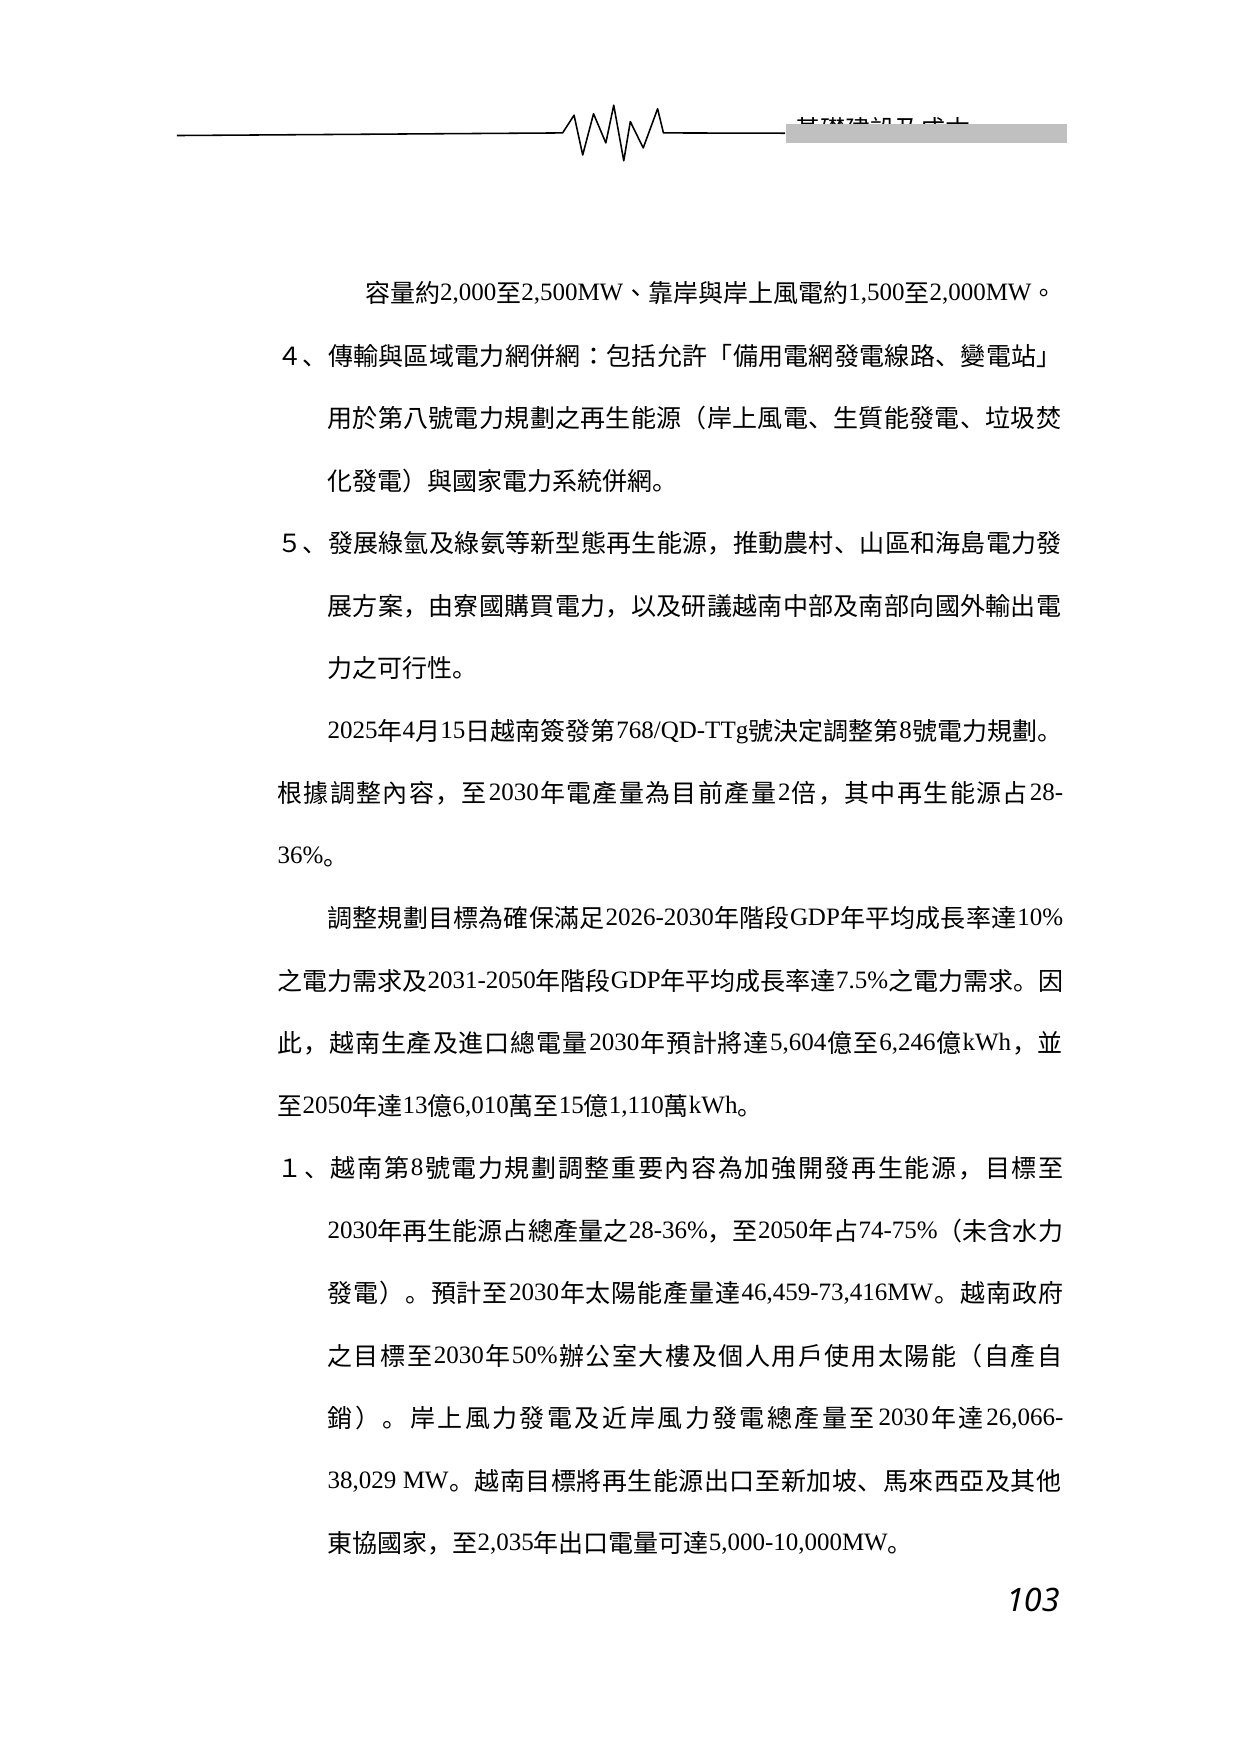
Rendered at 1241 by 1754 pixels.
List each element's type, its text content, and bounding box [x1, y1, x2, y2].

text ４、傳輸與區域電力網併網：包括允許「備用電網發電線路、變電站」用於第八號電力規劃之再生能源（岸上風電、生質能發電、垃圾焚化發電）與國家電力系統併網。 [277, 313, 1063, 500]
text 調整規劃目標為確保滿足2026-2030年階段GDP年平均成長率達10%之電力需求及2031-2050年階段GDP年平均成長率達7.5%之電力需求。因此，越南生產及進口總電量2030年預計將達5,604億至6,246億kWh，並至2050年達13億6,010萬至15億1,110萬kWh。 [277, 875, 1063, 1125]
text １、越南第8號電力規劃調整重要內容為加強開發再生能源，目標至2030年再生能源占總產量之28-36%，至2050年占74-75%（未含水力發電）。預計至2030年太陽能產量達46,459-73,416MW。越南政府之目標至2030年50%辦公室大樓及個人用戶使用太陽能（自產自銷）。岸上風力發電及近岸風力發電總產量至2030年達26,066-38,029 MW。越南目標將再生能源出口至新加坡、馬來西亞及其他東協國家，至2,035年出口電量可達5,000-10,000MW。 [277, 1125, 1063, 1563]
text 容量約2,000至2,500MW、靠岸與岸上風電約1,500至2,000MW。 [327, 250, 1063, 313]
text ５、發展綠氫及綠氨等新型態再生能源，推動農村、山區和海島電力發展方案，由寮國購買電力，以及研議越南中部及南部向國外輸出電力之可行性。 [277, 500, 1063, 688]
text 2025年4月15日越南簽發第768/QD-TTg號決定調整第8號電力規劃。根據調整內容，至2030年電產量為目前產量2倍，其中再生能源占28-36%。 [277, 688, 1063, 875]
